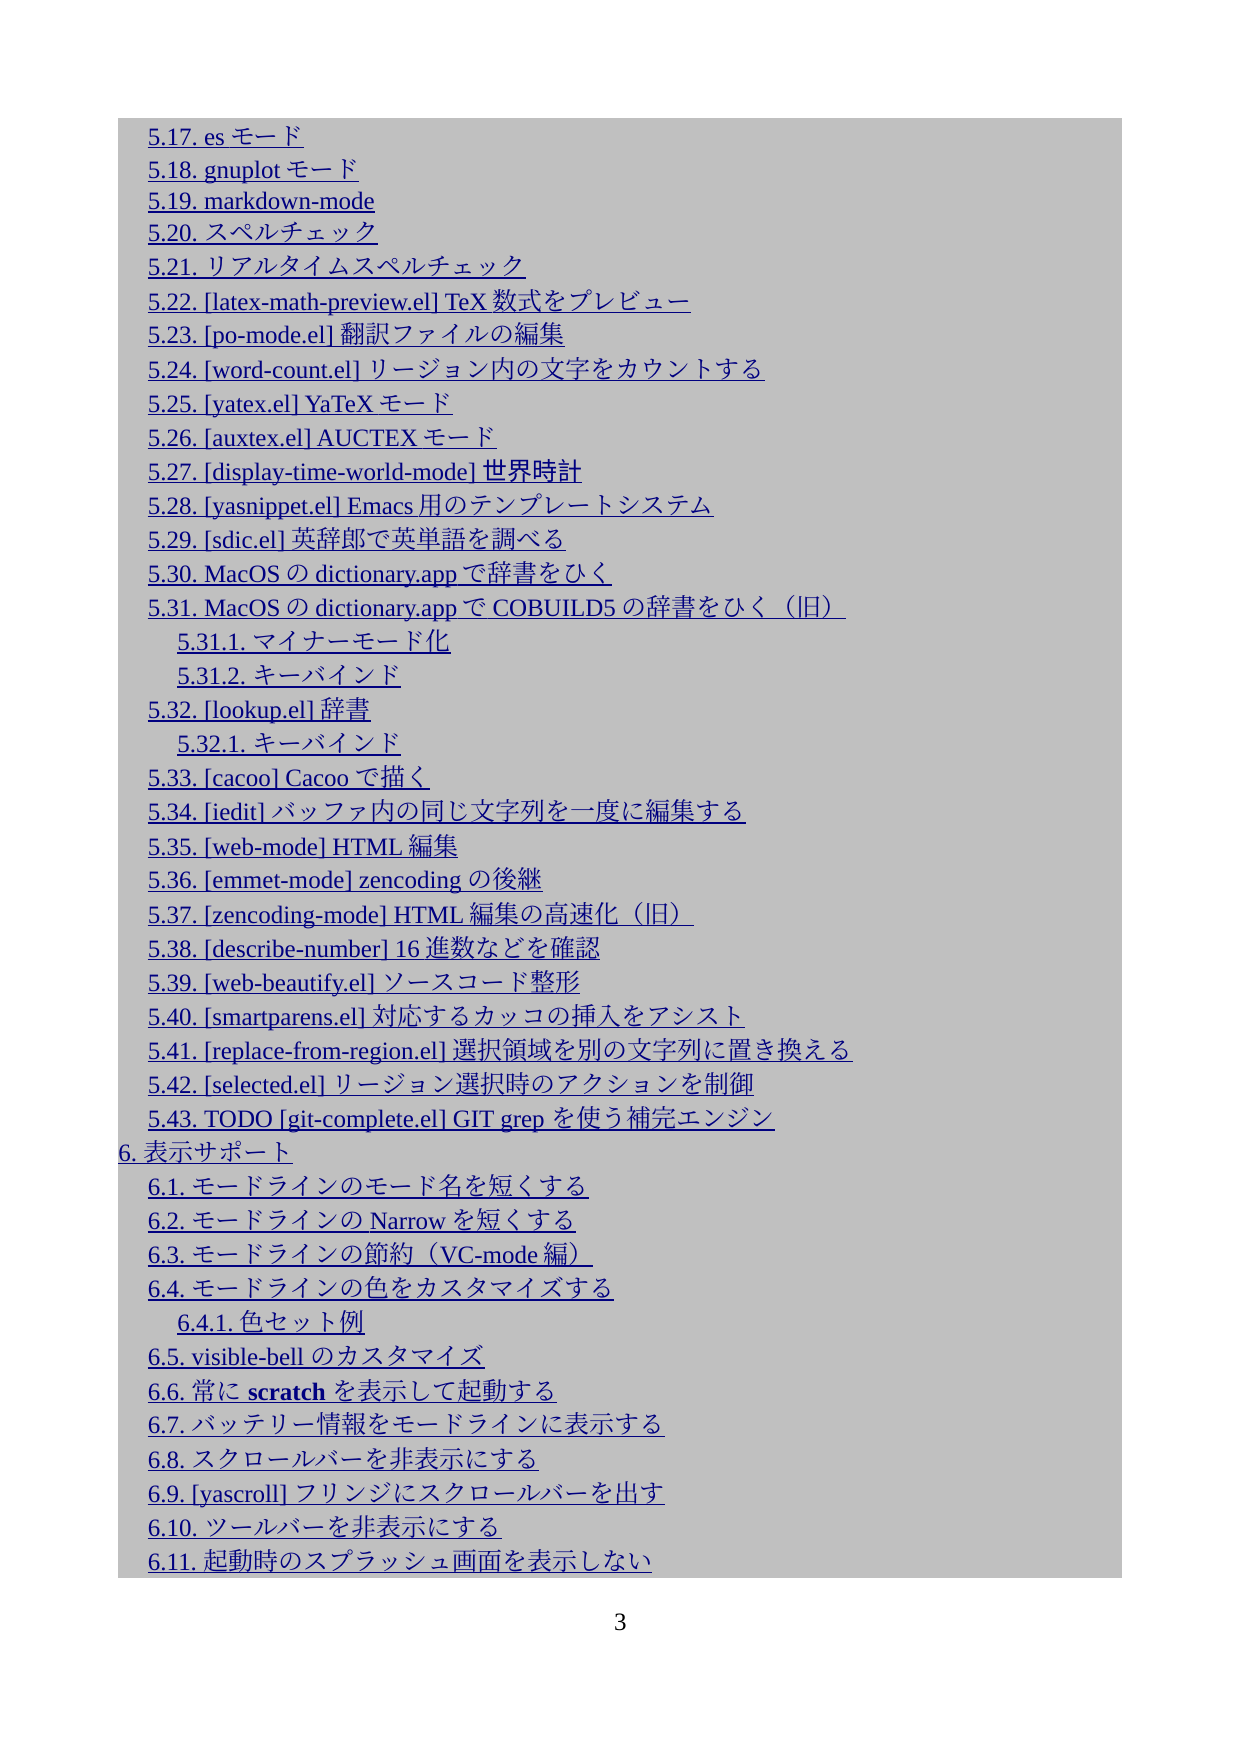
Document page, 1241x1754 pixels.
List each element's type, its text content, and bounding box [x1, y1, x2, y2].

text 5.23. [po-mode.el] 翻訳ファイルの編集 [148, 317, 1122, 351]
text 6.6. 常に scratch を表示して起動する [148, 1373, 1122, 1407]
text 5.30. MacOSのdictionary.appで辞書をひく [148, 556, 1122, 590]
text 5.42. [selected.el] リージョン選択時のアクションを制御 [148, 1067, 1122, 1101]
text 5.21. リアルタイムスペルチェック [148, 249, 1122, 283]
text 5.28. [yasnippet.el] Emacs用のテンプレートシステム [148, 487, 1122, 522]
text 6.5. visible-bell のカスタマイズ [148, 1339, 1122, 1373]
text 5.32.1. キーバインド [177, 726, 1122, 760]
text 6.4. モードラインの色をカスタマイズする [148, 1271, 1122, 1305]
text 6.4.1. 色セット例 [177, 1305, 1122, 1339]
text 5.31.2. キーバインド [177, 658, 1122, 692]
text 5.32. [lookup.el] 辞書 [148, 692, 1122, 726]
text 5.31.1. マイナーモード化 [177, 624, 1122, 658]
text 5.39. [web-beautify.el] ソースコード整形 [148, 964, 1122, 998]
text 5.38. [describe-number] 16進数などを確認 [148, 930, 1122, 964]
text 5.25. [yatex.el] YaTeXモード [148, 385, 1122, 419]
text 6.9. [yascroll] フリンジにスクロールバーを出す [148, 1475, 1122, 1509]
text 5.19. markdown-mode [148, 186, 1122, 215]
text 5.34. [iedit] バッファ内の同じ文字列を一度に編集する [148, 794, 1122, 828]
text 6. 表示サポート [118, 1135, 1122, 1169]
text 5.22. [latex-math-preview.el] TeX数式をプレビュー [148, 283, 1122, 317]
text 5.17. esモード [148, 118, 1122, 152]
text 5.35. [web-mode] HTML編集 [148, 828, 1122, 862]
text 6.2. モードラインのNarrowを短くする [148, 1203, 1122, 1237]
text 5.18. gnuplotモード [148, 152, 1122, 186]
text 6.11. 起動時のスプラッシュ画面を表示しない [148, 1543, 1122, 1577]
text 6.10. ツールバーを非表示にする [148, 1509, 1122, 1543]
text 5.33. [cacoo] Cacoo で描く [148, 760, 1122, 794]
text 5.40. [smartparens.el] 対応するカッコの挿入をアシスト [148, 998, 1122, 1032]
text 5.29. [sdic.el] 英辞郎で英単語を調べる [148, 522, 1122, 556]
text 5.24. [word-count.el] リージョン内の文字をカウントする [148, 351, 1122, 385]
text 6.3. モードラインの節約（VC-mode編） [148, 1237, 1122, 1271]
text 6.1. モードラインのモード名を短くする [148, 1169, 1122, 1203]
text 5.31. MacOSのdictionary.appでCOBUILD5の辞書をひく（旧） [148, 590, 1122, 624]
text 5.26. [auxtex.el] AUCTEXモード [148, 419, 1122, 453]
text 6.8. スクロールバーを非表示にする [148, 1441, 1122, 1475]
text 6.7. バッテリー情報をモードラインに表示する [148, 1407, 1122, 1441]
text 5.20. スペルチェック [148, 215, 1122, 249]
text 5.27. [display-time-world-mode] 世界時計 [148, 453, 1122, 487]
text 5.43. TODO [git-complete.el] GIT grep を使う補完エンジン [148, 1101, 1122, 1135]
text 5.36. [emmet-mode] zencoding の後継 [148, 862, 1122, 896]
text 5.41. [replace-from-region.el] 選択領域を別の文字列に置き換える [148, 1032, 1122, 1067]
text 5.37. [zencoding-mode] HTML編集の高速化（旧） [148, 896, 1122, 930]
